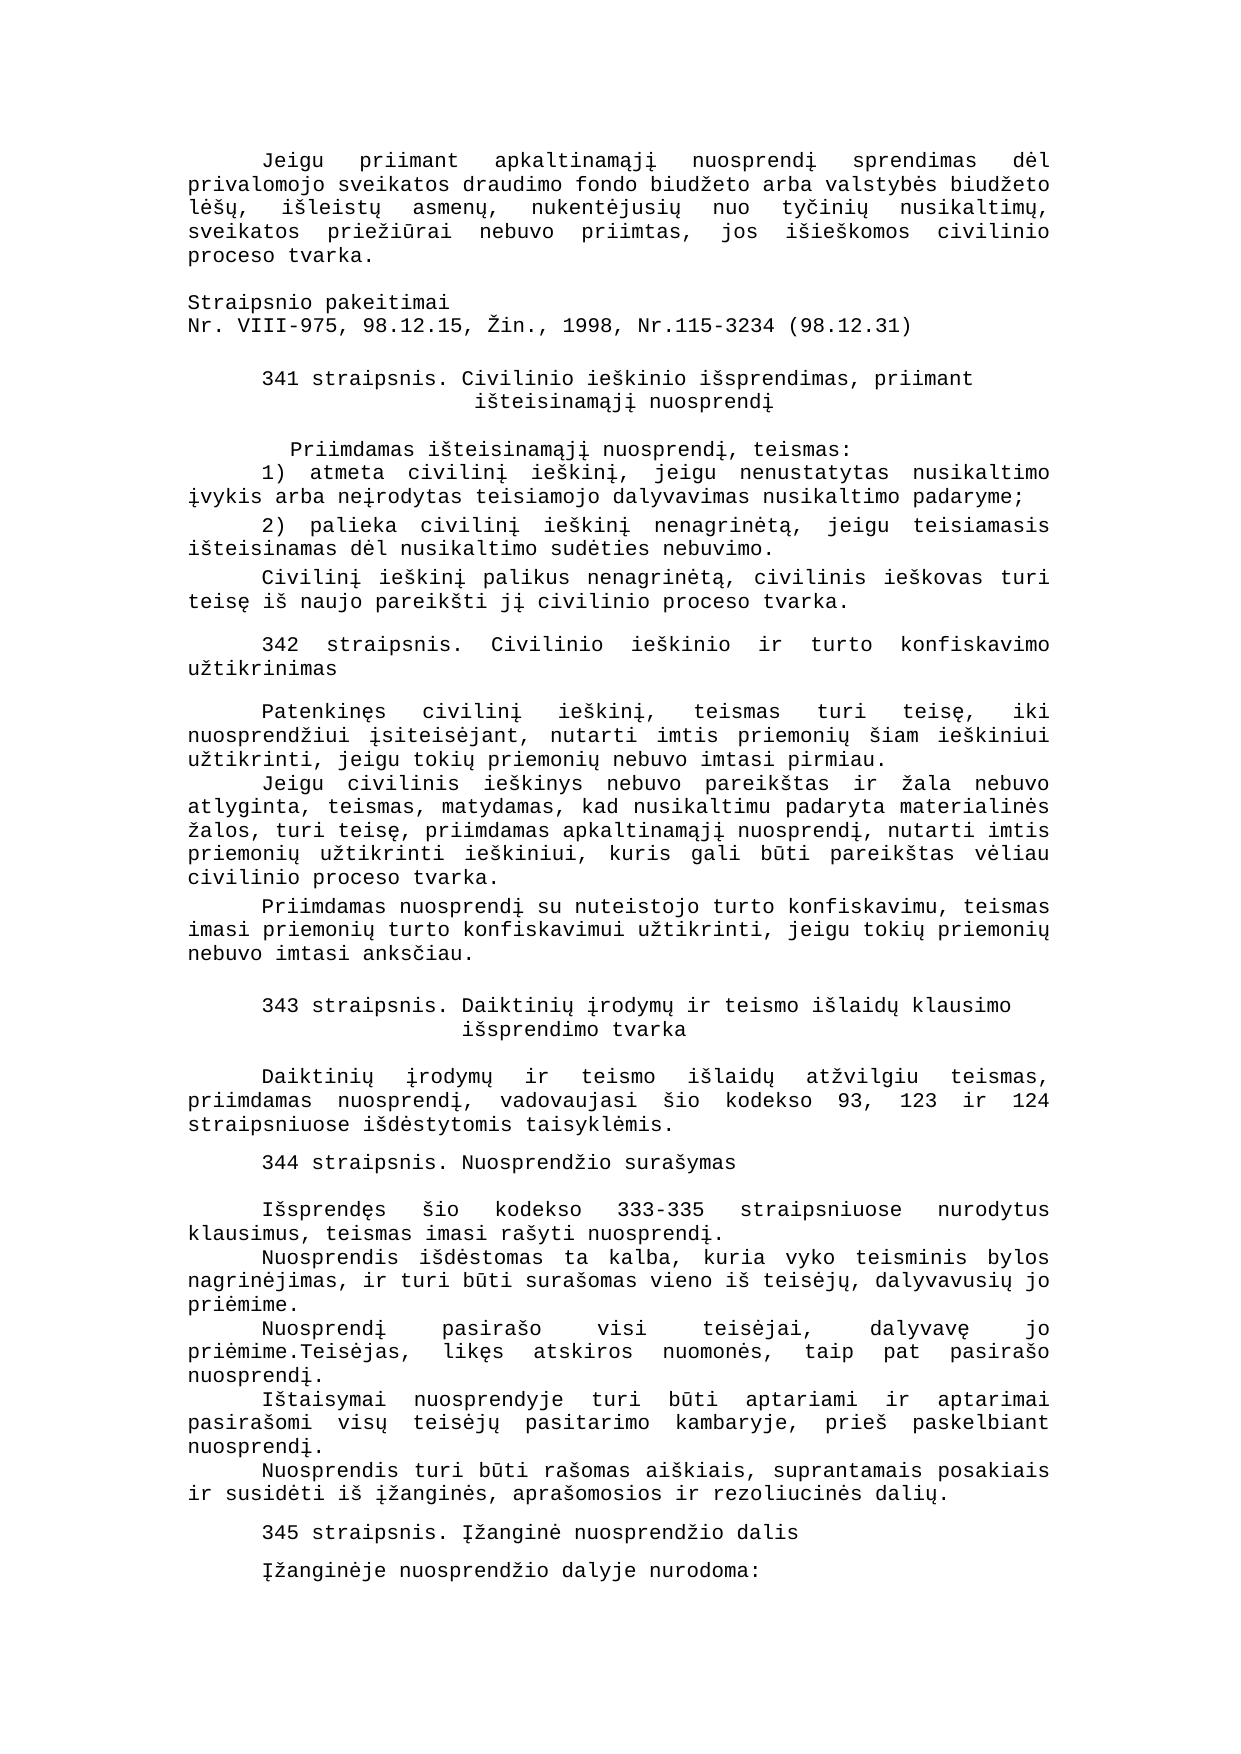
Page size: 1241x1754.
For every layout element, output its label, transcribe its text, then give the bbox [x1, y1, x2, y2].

text 1) atmeta civilinį ieškinį, jeigu nenustatytas nusikaltimo įvykis arba neįrodytas teisiamojo dalyvavimas nusikaltimo padaryme; [187, 462, 1050, 510]
text Straipsnio pakeitimai [187, 292, 1050, 316]
text Civilinį ieškinį palikus nenagrinėtą, civilinis ieškovas turi teisę iš naujo pareikšti jį civilinio proceso tvarka. [187, 567, 1050, 614]
text 341 straipsnis. Civilinio ieškinio išsprendimas, priimant [187, 368, 1050, 391]
text Ištaisymai nuosprendyje turi būti aptariami ir aptarimai pasirašomi visų teisėjų pasitarimo kambaryje, prieš paskelbiant nuosprendį. [187, 1389, 1050, 1459]
text Nr. VIII-975, 98.12.15, Žin., 1998, Nr.115-3234 (98.12.31) [187, 316, 1050, 339]
text Patenkinęs civilinį ieškinį, teismas turi teisę, iki nuosprendžiui įsiteisėjant, nutarti imtis priemonių šiam ieškiniui užtikrinti, jeigu tokių priemonių nebuvo imtasi pirmiau. [187, 702, 1050, 772]
text Jeigu civilinis ieškinys nebuvo pareikštas ir žala nebuvo atlyginta, teismas, matydamas, kad nusikaltimu padaryta materialinės žalos, turi teisę, priimdamas apkaltinamąjį nuosprendį, nutarti imtis priemonių užtikrinti ieškiniui, kuris gali būti pareikštas vėliau civilinio proceso tvarka. [187, 772, 1050, 891]
text 2) palieka civilinį ieškinį nenagrinėtą, jeigu teisiamasis išteisinamas dėl nusikaltimo sudėties nebuvimo. [187, 515, 1050, 562]
text 343 straipsnis. Daiktinių įrodymų ir teismo išlaidų klausimo [187, 995, 1050, 1019]
text Įžanginėje nuosprendžio dalyje nurodoma: [187, 1561, 1050, 1584]
text išteisinamąjį nuosprendį [187, 391, 1050, 415]
text Nuosprendis išdėstomas ta kalba, kuria vyko teisminis bylos nagrinėjimas, ir turi būti surašomas vieno iš teisėjų, dalyvavusių jo priėmime. [187, 1247, 1050, 1318]
text Nuosprendį pasirašo visi teisėjai, dalyvavę jo priėmime.Teisėjas, likęs atskiros nuomonės, taip pat pasirašo nuosprendį. [187, 1318, 1050, 1389]
text 344 straipsnis. Nuosprendžio surašymas [187, 1152, 1050, 1176]
text Priimdamas nuosprendį su nuteistojo turto konfiskavimu, teismas imasi priemonių turto konfiskavimui užtikrinti, jeigu tokių priemonių nebuvo imtasi anksčiau. [187, 896, 1050, 967]
text 342 straipsnis. Civilinio ieškinio ir turto konfiskavimo užtikrinimas [187, 634, 1050, 682]
text 345 straipsnis. Įžanginė nuosprendžio dalis [187, 1522, 1050, 1546]
text Priimdamas išteisinamąjį nuosprendį, teismas: [216, 439, 1050, 462]
text Daiktinių įrodymų ir teismo išlaidų atžvilgiu teismas, priimdamas nuosprendį, vadovaujasi šio kodekso 93, 123 ir 124 straipsniuose išdėstytomis taisyklėmis. [187, 1066, 1050, 1137]
text Jeigu priimant apkaltinamąjį nuosprendį sprendimas dėl privalomojo sveikatos draudimo fondo biudžeto arba valstybės biudžeto lėšų, išleistų asmenų, nukentėjusių nuo tyčinių nusikaltimų, sveikatos priežiūrai nebuvo priimtas, jos išieškomos civilinio proceso tvarka. [187, 150, 1050, 268]
text Nuosprendis turi būti rašomas aiškiais, suprantamais posakiais ir susidėti iš įžanginės, aprašomosios ir rezoliucinės dalių. [187, 1459, 1050, 1507]
text išsprendimo tvarka [187, 1019, 1050, 1043]
text Išsprendęs šio kodekso 333-335 straipsniuose nurodytus klausimus, teismas imasi rašyti nuosprendį. [187, 1199, 1050, 1247]
